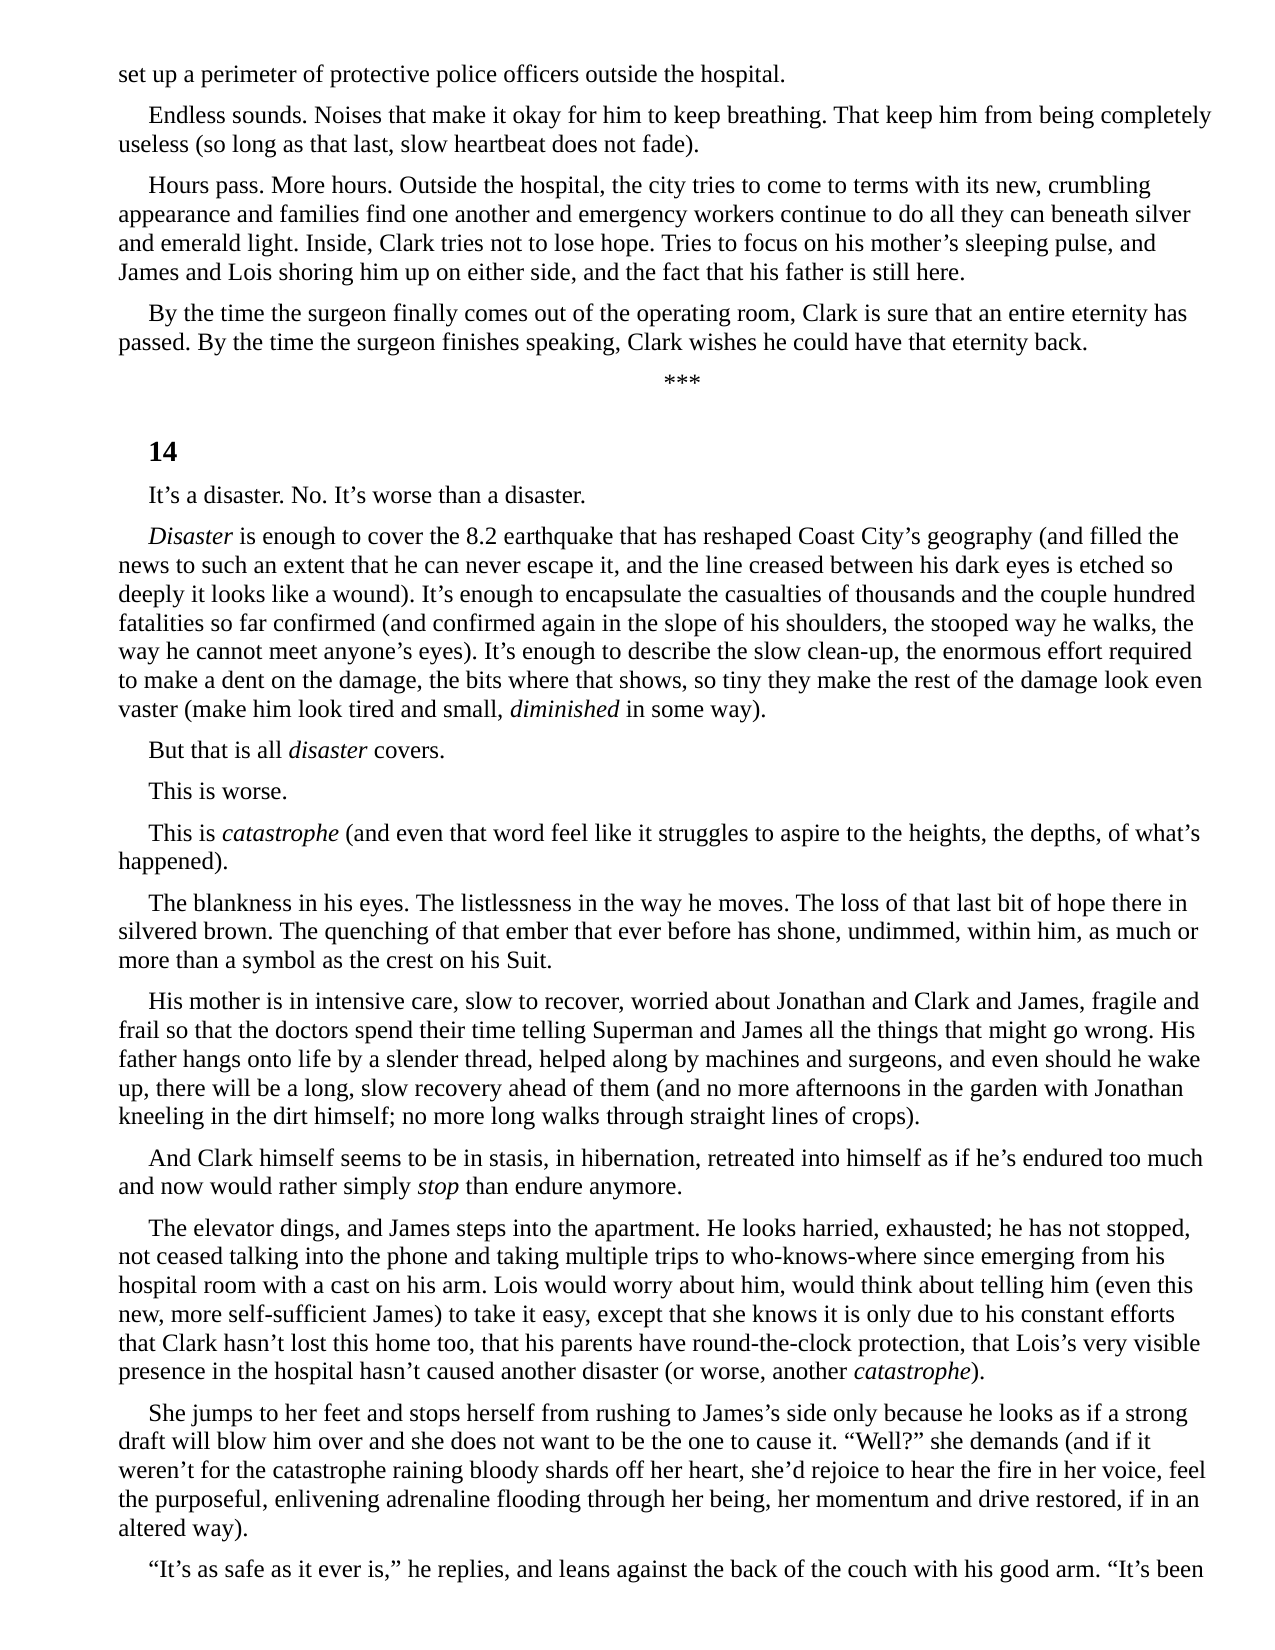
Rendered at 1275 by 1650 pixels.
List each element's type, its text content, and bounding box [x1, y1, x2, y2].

text Hours pass. More hours. Outside the hospital, the city tries to come to terms with its new, crumbling appearance and families find one another and emergency workers continue to do all they can beneath silver and emerald light. Inside, Clark tries not to lose hope. Tries to focus on his mother’s sleeping pulse, and James and Lois shoring him up on either side, and the fact that his father is still here. [118, 170, 1216, 285]
text *** [118, 368, 1216, 397]
text She jumps to her feet and stops herself from rushing to James’s side only because he looks as if a strong draft will blow him over and she does not want to be the one to cause it. “Well?” she demands (and if it weren’t for the catastrophe raining bloody shards off her heart, she’d rejoice to hear the fire in her voice, feel the purposeful, enlivening adrenaline flooding through her being, her momentum and drive restored, if in an altered way). [118, 1398, 1216, 1541]
text The blankness in his eyes. The listlessness in the way he moves. The loss of that last bit of hope there in silvered brown. The quenching of that ember that ever before has shone, undimmed, within him, as much or more than a symbol as the crest on his Suit. [118, 888, 1216, 974]
text It’s a disaster. No. It’s worse than a disaster. [118, 480, 1216, 509]
text “It’s as safe as it ever is,” he replies, and leans against the back of the couch with his good arm. “It’s been [118, 1554, 1216, 1583]
text But that is all disaster covers. [118, 735, 1216, 764]
text Endless sounds. Noises that make it okay for him to keep breathing. That keep him from being completely useless (so long as that last, slow heartbeat does not fade). [118, 100, 1216, 158]
subtitle 14 [118, 434, 1216, 468]
text The elevator dings, and James steps into the apartment. He looks harried, exhausted; he has not stopped, not ceased talking into the phone and taking multiple trips to who-knows-where since emerging from his hospital room with a cast on his arm. Lois would worry about him, would think about telling him (even this new, more self-sufficient James) to take it easy, except that she knows it is only due to his constant efforts that Clark hasn’t lost this home too, that his parents have round-the-clock protection, that Lois’s very visible presence in the hospital hasn’t caused another disaster (or worse, another catastrophe). [118, 1213, 1216, 1385]
text By the time the surgeon finally comes out of the operating room, Clark is sure that an entire eternity has passed. By the time the surgeon finishes speaking, Clark wishes he could have that eternity back. [118, 298, 1216, 355]
text This is catastrophe (and even that word feel like it struggles to aspire to the heights, the depths, of what’s happened). [118, 818, 1216, 875]
text And Clark himself seems to be in stasis, in hibernation, retreated into himself as if he’s endured too much and now would rather simply stop than endure anymore. [118, 1143, 1216, 1200]
text set up a perimeter of protective police officers outside the hospital. [118, 59, 1216, 88]
text His mother is in intensive care, slow to recover, worried about Jonathan and Clark and James, fragile and frail so that the doctors spend their time telling Superman and James all the things that might go wrong. His father hangs onto life by a slender thread, helped along by machines and surgeons, and even should he wake up, there will be a long, slow recovery ahead of them (and no more afternoons in the garden with Jonathan kneeling in the dirt himself; no more long walks through straight lines of crops). [118, 986, 1216, 1130]
text This is worse. [118, 776, 1216, 805]
text Disaster is enough to cover the 8.2 earthquake that has reshaped Coast City’s geography (and filled the news to such an extent that he can never escape it, and the line creased between his dark eyes is etched so deeply it looks like a wound). It’s enough to encapsulate the casualties of thousands and the couple hundred fatalities so far confirmed (and confirmed again in the slope of his shoulders, the stooped way he walks, the way he cannot meet anyone’s eyes). It’s enough to describe the slow clean-up, the enormous effort required to make a dent on the damage, the bits where that shows, so tiny they make the rest of the damage look even vaster (make him look tired and small, diminished in some way). [118, 521, 1216, 723]
